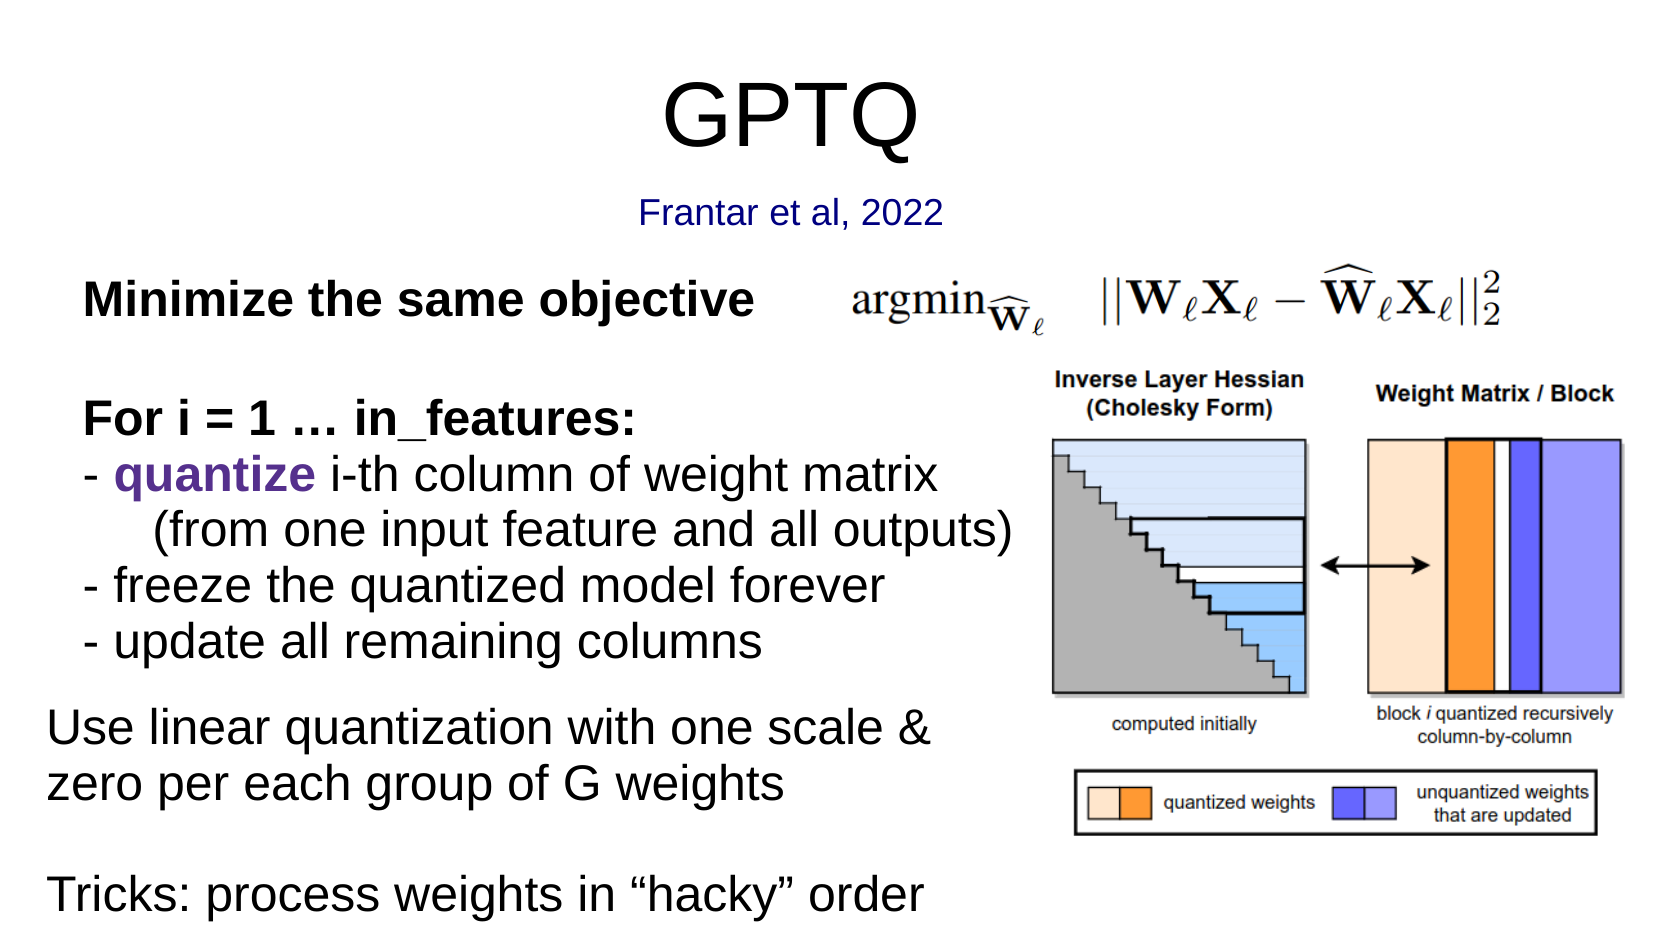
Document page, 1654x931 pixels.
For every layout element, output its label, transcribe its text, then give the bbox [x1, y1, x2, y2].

picture [819, 245, 1639, 845]
text_box Frantar et al, 2022 [623, 183, 960, 235]
text_box Minimize the same objective [82, 235, 1216, 363]
text_box For i = 1 … in_features: - quantize i-th column of weight matrix (from one input feature and all outputs) - freeze the quantized model forever - update all remaining columns [82, 390, 1029, 669]
text_box Use linear quantization with one scale & zero per each group of G weights Tricks: process weights in “hacky” order [31, 692, 1030, 931]
title GPTQ [47, 37, 1536, 193]
